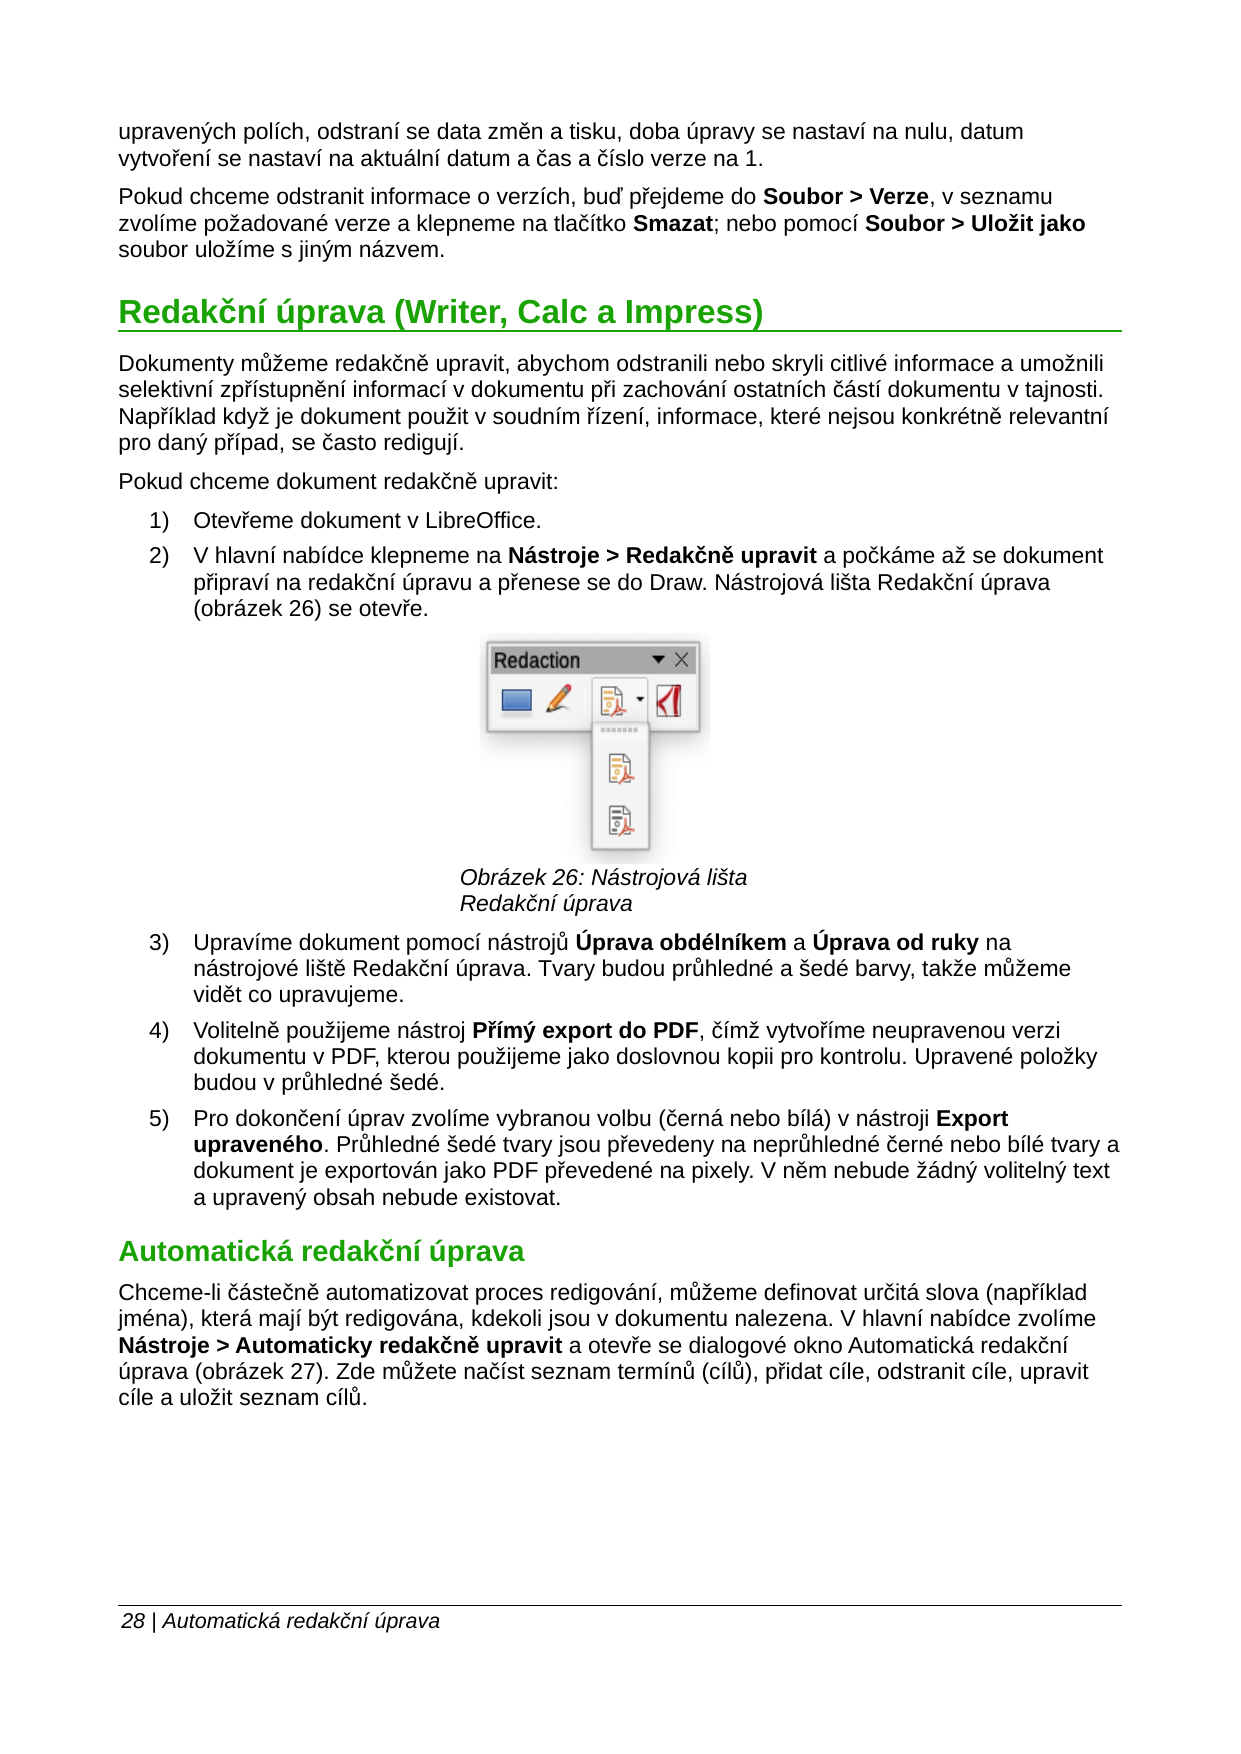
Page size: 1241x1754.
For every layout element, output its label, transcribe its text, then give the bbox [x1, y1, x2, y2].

list V hlavní nabídce klepneme na Nástroje > Redakčně upravit a počkáme až se dokument připraví na redakční úpravu a přenese se do Draw. Nástrojová lišta Redakční úprava (obrázek 26) se otevře. [169, 542, 1122, 621]
list Otevřeme dokument v LibreOffice. [169, 507, 1122, 533]
list Upravíme dokument pomocí nástrojů Úprava obdélníkem a Úprava od ruky na nástrojové liště Redakční úprava. Tvary budou průhledné a šedé barvy, takže můžeme vidět co upravujeme. [169, 929, 1122, 1008]
picture [479, 633, 711, 864]
text upravených polích, odstraní se data změn a tisku, doba úpravy se nastaví na nulu, datum vytvoření se nastaví na aktuální datum a čas a číslo verze na 1. [118, 118, 1122, 171]
text Obrázek 26: Nástrojová lišta Redakční úprava [459, 864, 781, 917]
list Pro dokončení úprav zvolíme vybranou volbu (černá nebo bílá) v nástroji Export upraveného. Průhledné šedé tvary jsou převedeny na neprůhledné černé nebo bílé tvary a dokument je exportován jako PDF převedené na pixely. V něm nebude žádný volitelný text a upravený obsah nebude existovat. [169, 1104, 1122, 1210]
text Pokud chceme odstranit informace o verzích, buď přejdeme do Soubor > Verze, v seznamu zvolíme požadované verze a klepneme na tlačítko Smazat; nebo pomocí Soubor > Uložit jako soubor uložíme s jiným názvem. [118, 183, 1122, 262]
subtitle Automatická redakční úprava [118, 1234, 1122, 1267]
text Pokud chceme dokument redakčně upravit: [118, 468, 1122, 494]
list Volitelně použijeme nástroj Přímý export do PDF, čímž vytvoříme neupravenou verzi dokumentu v PDF, kterou použijeme jako doslovnou kopii pro kontrolu. Upravené položky budou v průhledné šedé. [169, 1017, 1122, 1096]
text Chceme-li částečně automatizovat proces redigování, můžeme definovat určitá slova (například jména), která mají být redigována, kdekoli jsou v dokumentu nalezena. V hlavní nabídce zvolíme Nástroje > Automaticky redakčně upravit a otevře se dialogové okno Automatická redakční úprava (obrázek 27). Zde můžete načíst seznam termínů (cílů), přidat cíle, odstranit cíle, upravit cíle a uložit seznam cílů. [118, 1279, 1122, 1411]
text Dokumenty můžeme redakčně upravit, abychom odstranili nebo skryli citlivé informace a umožnili selektivní zpřístupnění informací v dokumentu při zachování ostatních částí dokumentu v tajnosti. Například když je dokument použit v soudním řízení, informace, které nejsou konkrétně relevantní pro daný případ, se často redigují. [118, 350, 1122, 456]
subtitle Redakční úprava (Writer, Calc a Impress) [118, 292, 1122, 330]
